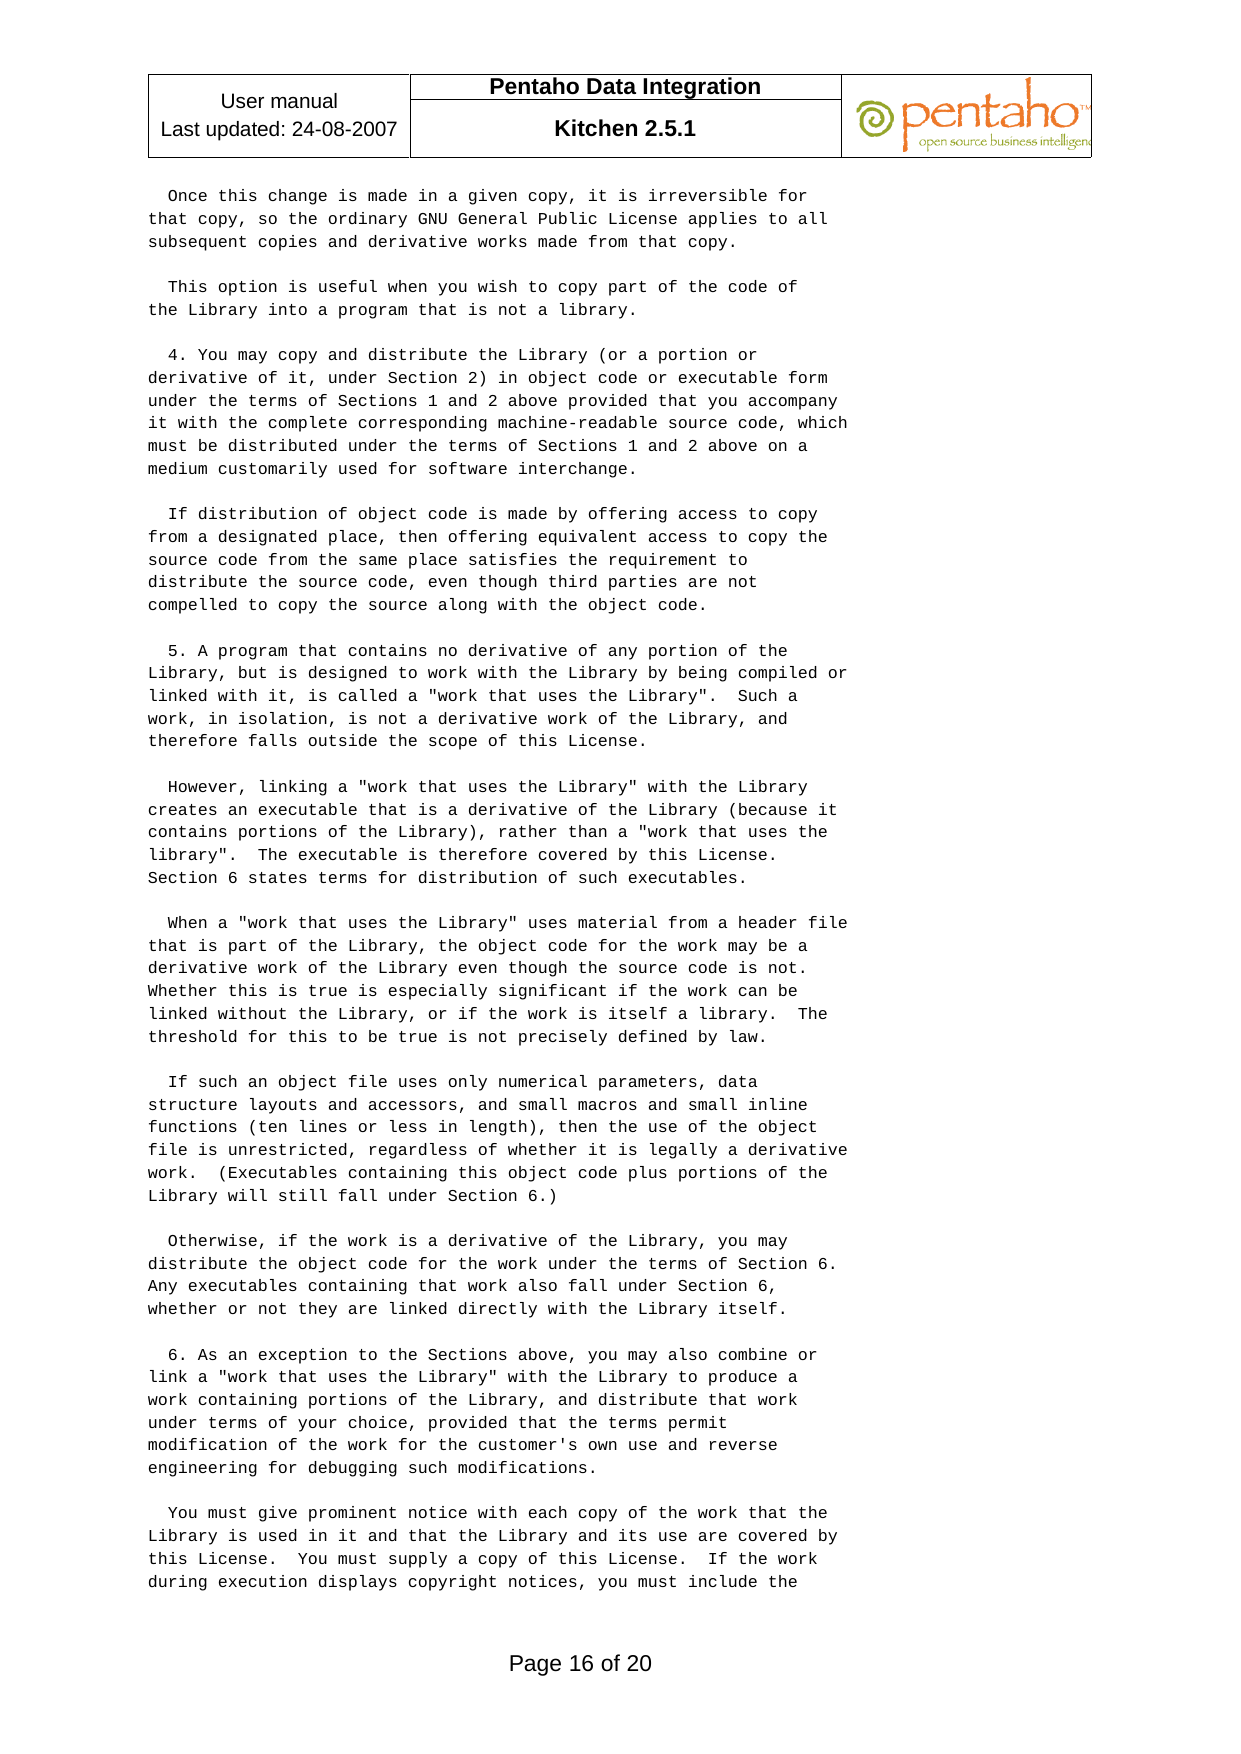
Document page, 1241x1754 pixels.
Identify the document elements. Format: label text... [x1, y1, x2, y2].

text Once this change is made in a given copy, it is irreversible for that copy, so the ordinary GNU General Public License applies to all subsequent copies and derivative works made from that copy. This option is useful when you wish to copy part of the code of the Library into a program that is not a library. 4. You may copy and distribute the Library (or a portion or derivative of it, under Section 2) in object code or executable form under the terms of Sections 1 and 2 above provided that you accompany it with the complete corresponding machine-readable source code, which must be distributed under the terms of Sections 1 and 2 above on a medium customarily used for software interchange. If distribution of object code is made by offering access to copy from a designated place, then offering equivalent access to copy the source code from the same place satisfies the requirement to distribute the source code, even though third parties are not compelled to copy the source along with the object code. 5. A program that contains no derivative of any portion of the Library, but is designed to work with the Library by being compiled or linked with it, is called a "work that uses the Library". Such a work, in isolation, is not a derivative work of the Library, and therefore falls outside the scope of this License. However, linking a "work that uses the Library" with the Library creates an executable that is a derivative of the Library (because it contains portions of the Library), rather than a "work that uses the library". The executable is therefore covered by this License. Section 6 states terms for distribution of such executables. When a "work that uses the Library" uses material from a header file that is part of the Library, the object code for the work may be a derivative work of the Library even though the source code is not. Whether this is true is especially significant if the work can be linked without the Library, or if the work is itself a library. The threshold for this to be true is not precisely defined by law. If such an object file uses only numerical parameters, data structure layouts and accessors, and small macros and small inline functions (ten lines or less in length), then the use of the object file is unrestricted, regardless of whether it is legally a derivative work. (Executables containing this object code plus portions of the Library will still fall under Section 6.) Otherwise, if the work is a derivative of the Library, you may distribute the object code for the work under the terms of Section 6. Any executables containing that work also fall under Section 6, whether or not they are linked directly with the Library itself. 6. As an exception to the Sections above, you may also combine or link a "work that uses the Library" with the Library to produce a work containing portions of the Library, and distribute that work under terms of your choice, provided that the terms permit modification of the work for the customer's own use and reverse engineering for debugging such modifications. You must give prominent notice with each copy of the work that the Library is used in it and that the Library and its use are covered by this License. You must supply a copy of this License. If the work during execution displays copyright notices, you must include the [148, 188, 1092, 1592]
